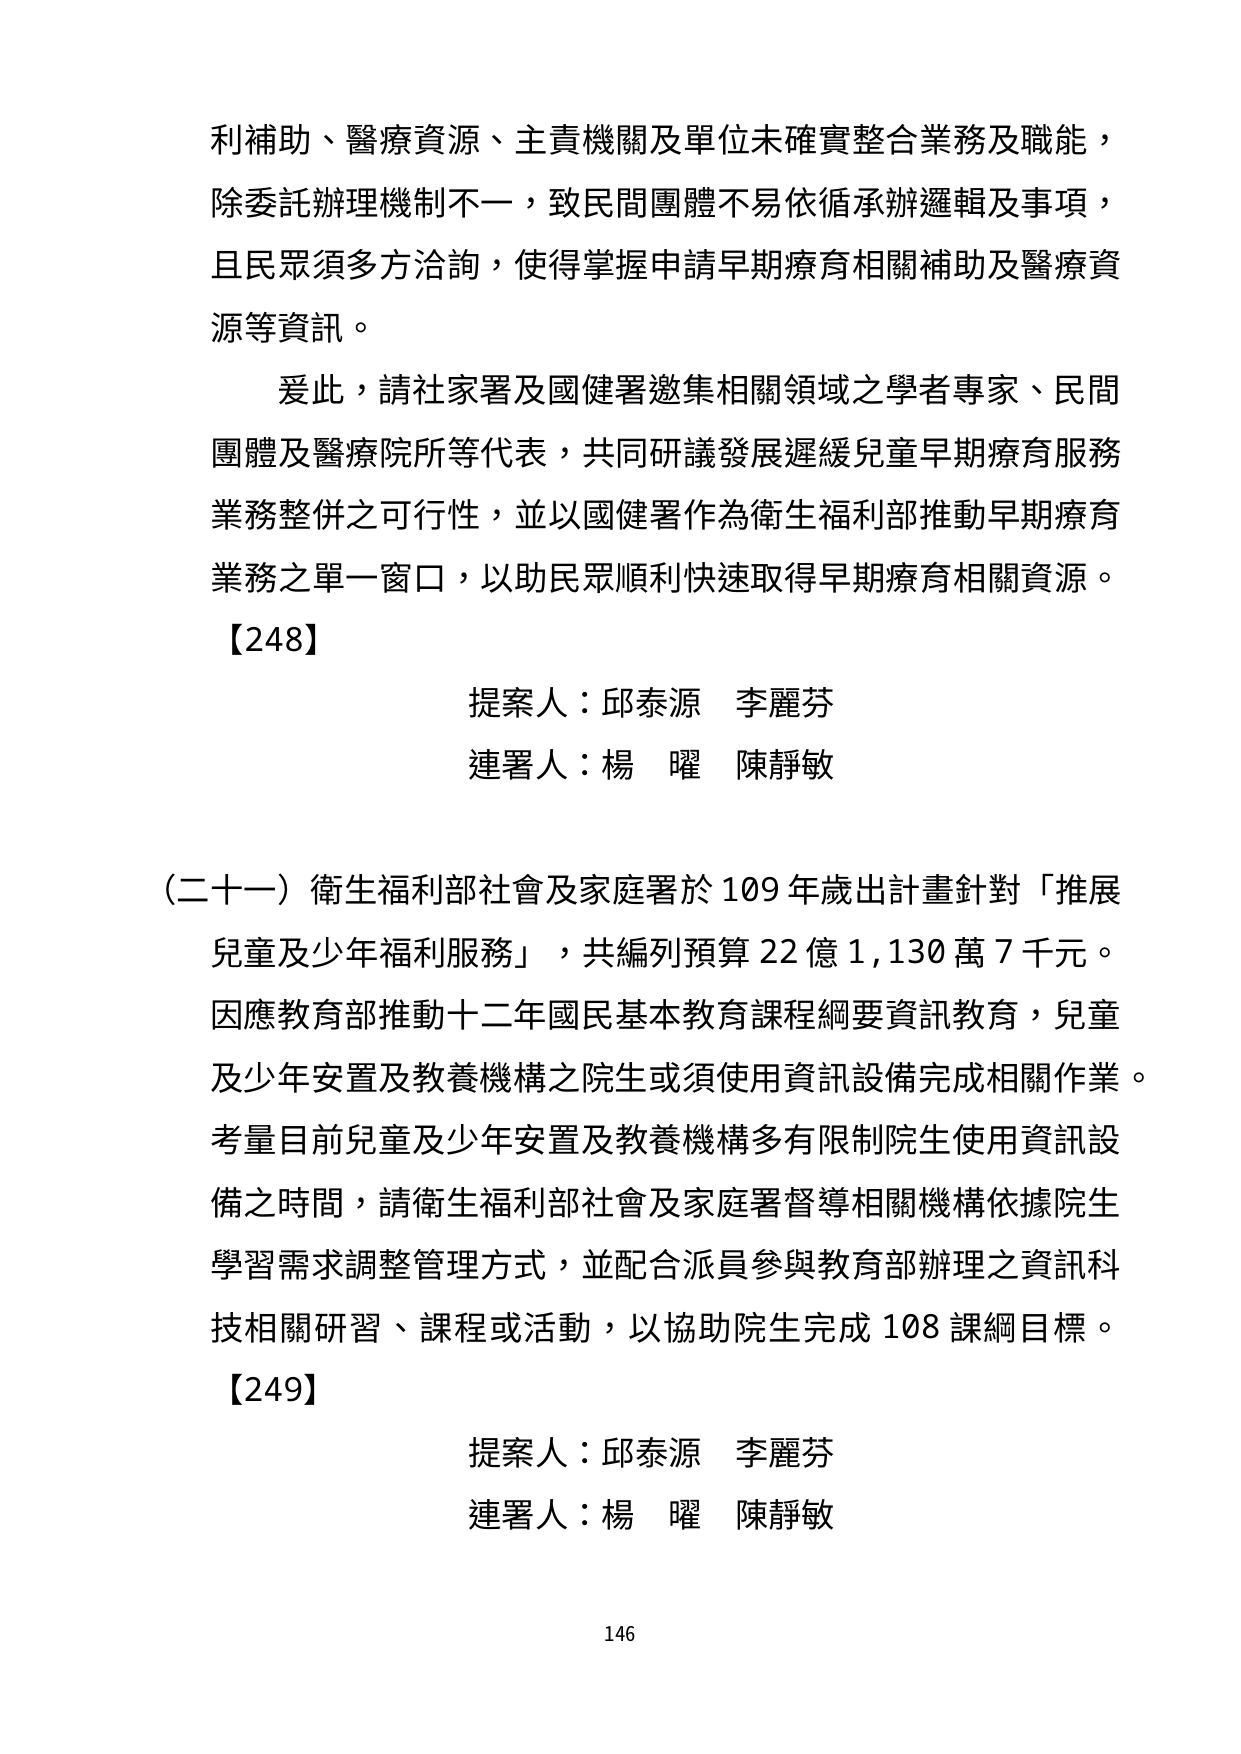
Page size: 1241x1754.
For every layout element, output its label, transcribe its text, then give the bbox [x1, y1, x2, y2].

text 利補助、醫療資源、主責機關及單位未確實整合業務及職能，除委託辦理機制不一，致民間團體不易依循承辦邏輯及事項，且民眾須多方洽詢，使得掌握申請早期療育相關補助及醫療資源等資訊。 [211, 97, 1122, 347]
text 提案人：邱泰源 李麗芬 [468, 659, 1122, 722]
text 連署人：楊 曜 陳靜敏 [468, 1472, 1122, 1534]
text 連署人：楊 曜 陳靜敏 [468, 722, 1122, 784]
text （二十一）衛生福利部社會及家庭署於109年歲出計畫針對「推展兒童及少年福利服務」，共編列預算22億1,130萬7千元。因應教育部推動十二年國民基本教育課程綱要資訊教育，兒童及少年安置及教養機構之院生或須使用資訊設備完成相關作業。考量目前兒童及少年安置及教養機構多有限制院生使用資訊設備之時間，請衛生福利部社會及家庭署督導相關機構依據院生學習需求調整管理方式，並配合派員參與教育部辦理之資訊科技相關研習、課程或活動，以協助院生完成108課綱目標。【249】 [143, 847, 1122, 1409]
text 爰此，請社家署及國健署邀集相關領域之學者專家、民間團體及醫療院所等代表，共同研議發展遲緩兒童早期療育服務業務整併之可行性，並以國健署作為衛生福利部推動早期療育業務之單一窗口，以助民眾順利快速取得早期療育相關資源。【248】 [211, 347, 1122, 659]
text 提案人：邱泰源 李麗芬 [468, 1409, 1122, 1472]
